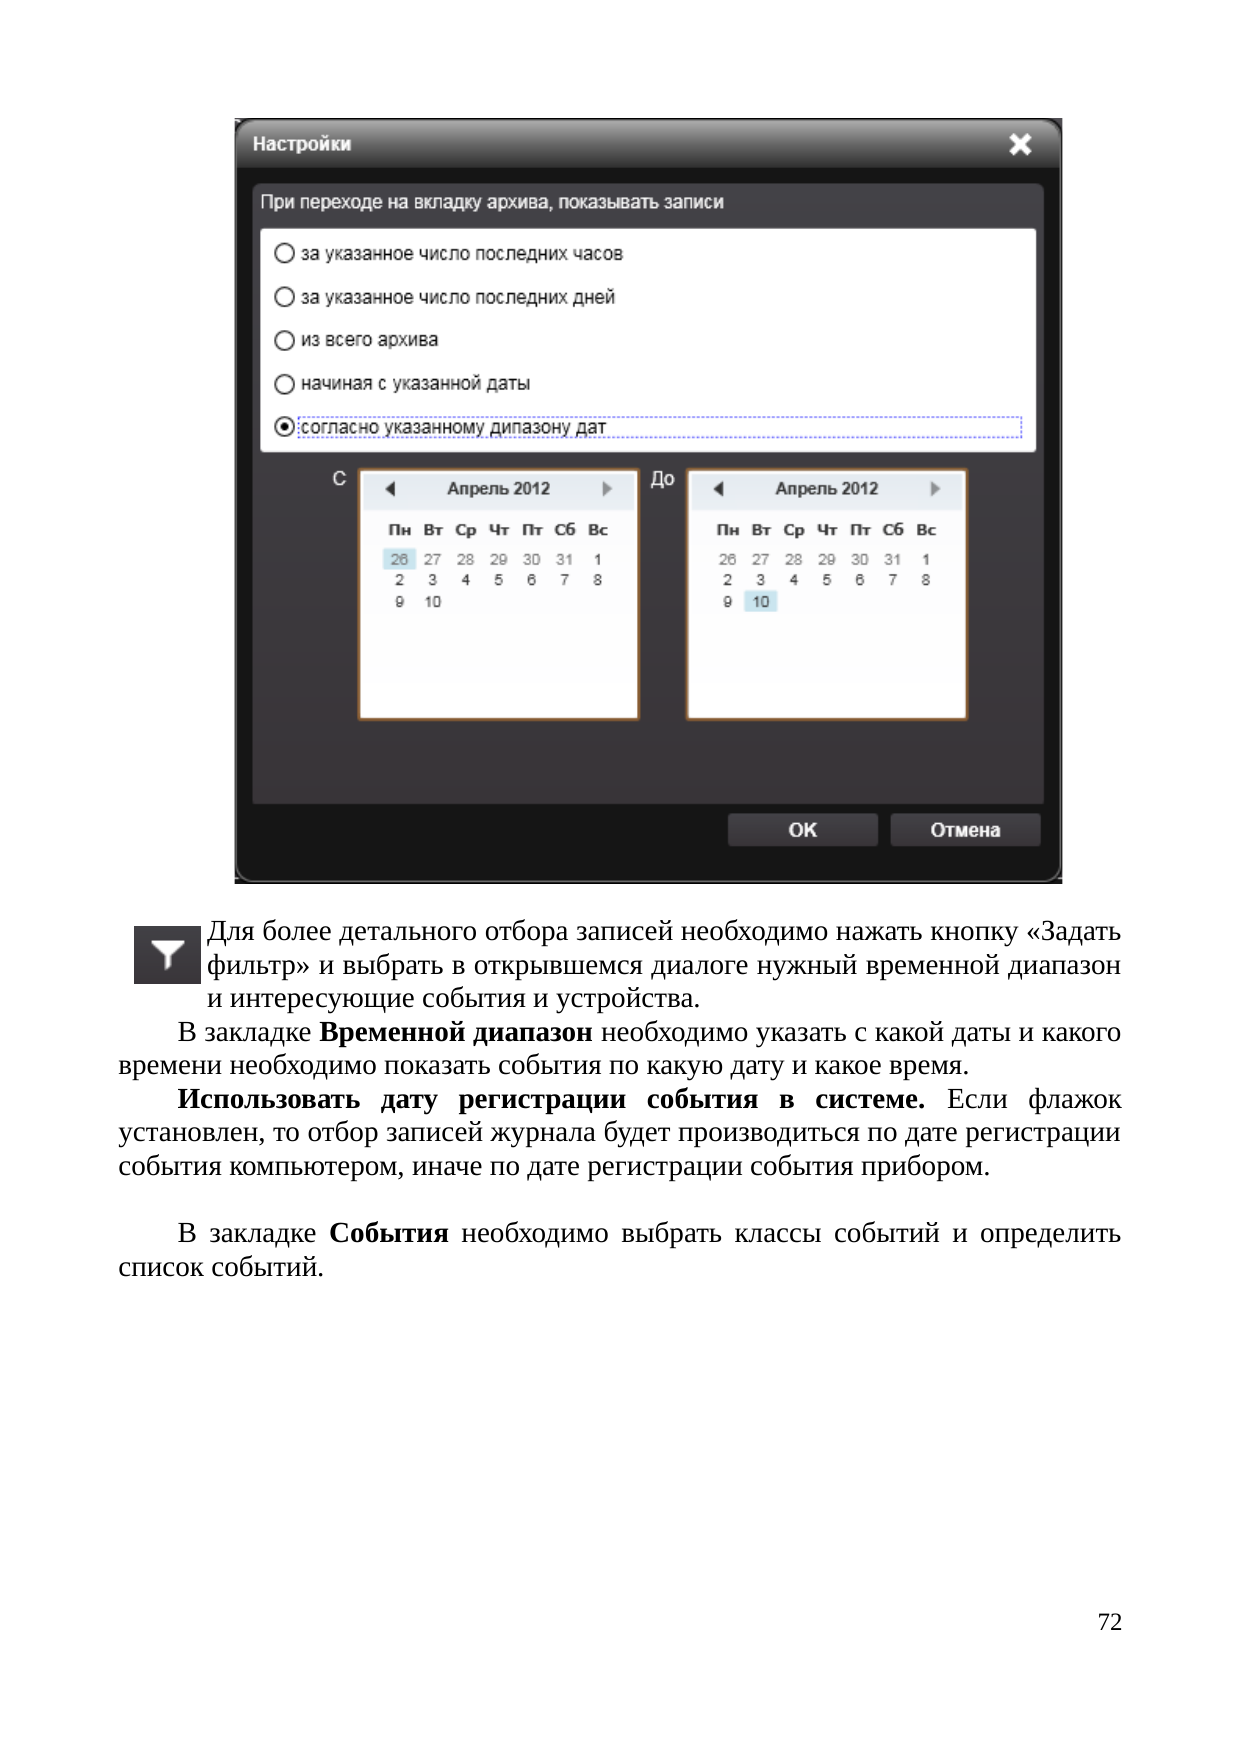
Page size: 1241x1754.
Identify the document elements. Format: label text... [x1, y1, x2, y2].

text Для более детального отбора записей необходимо нажать кнопку «Задать фильтр» и выбрать в открывшемся диалоге нужный временной диапазон и интересующие события и устройства. [118, 118, 1122, 1014]
picture [234, 118, 1063, 884]
text В закладке Временной диапазон необходимо указать с какой даты и какого времени необходимо показать события по какую дату и какое время. [118, 1014, 1122, 1081]
picture [134, 926, 201, 984]
text Использовать дату регистрации события в системе. Если флажок установлен, то отбор записей журнала будет производиться по дате регистрации события компьютером, иначе по дате регистрации события прибором. [118, 1081, 1122, 1182]
text В закладке События необходимо выбрать классы событий и определить список событий. [118, 1215, 1122, 1282]
